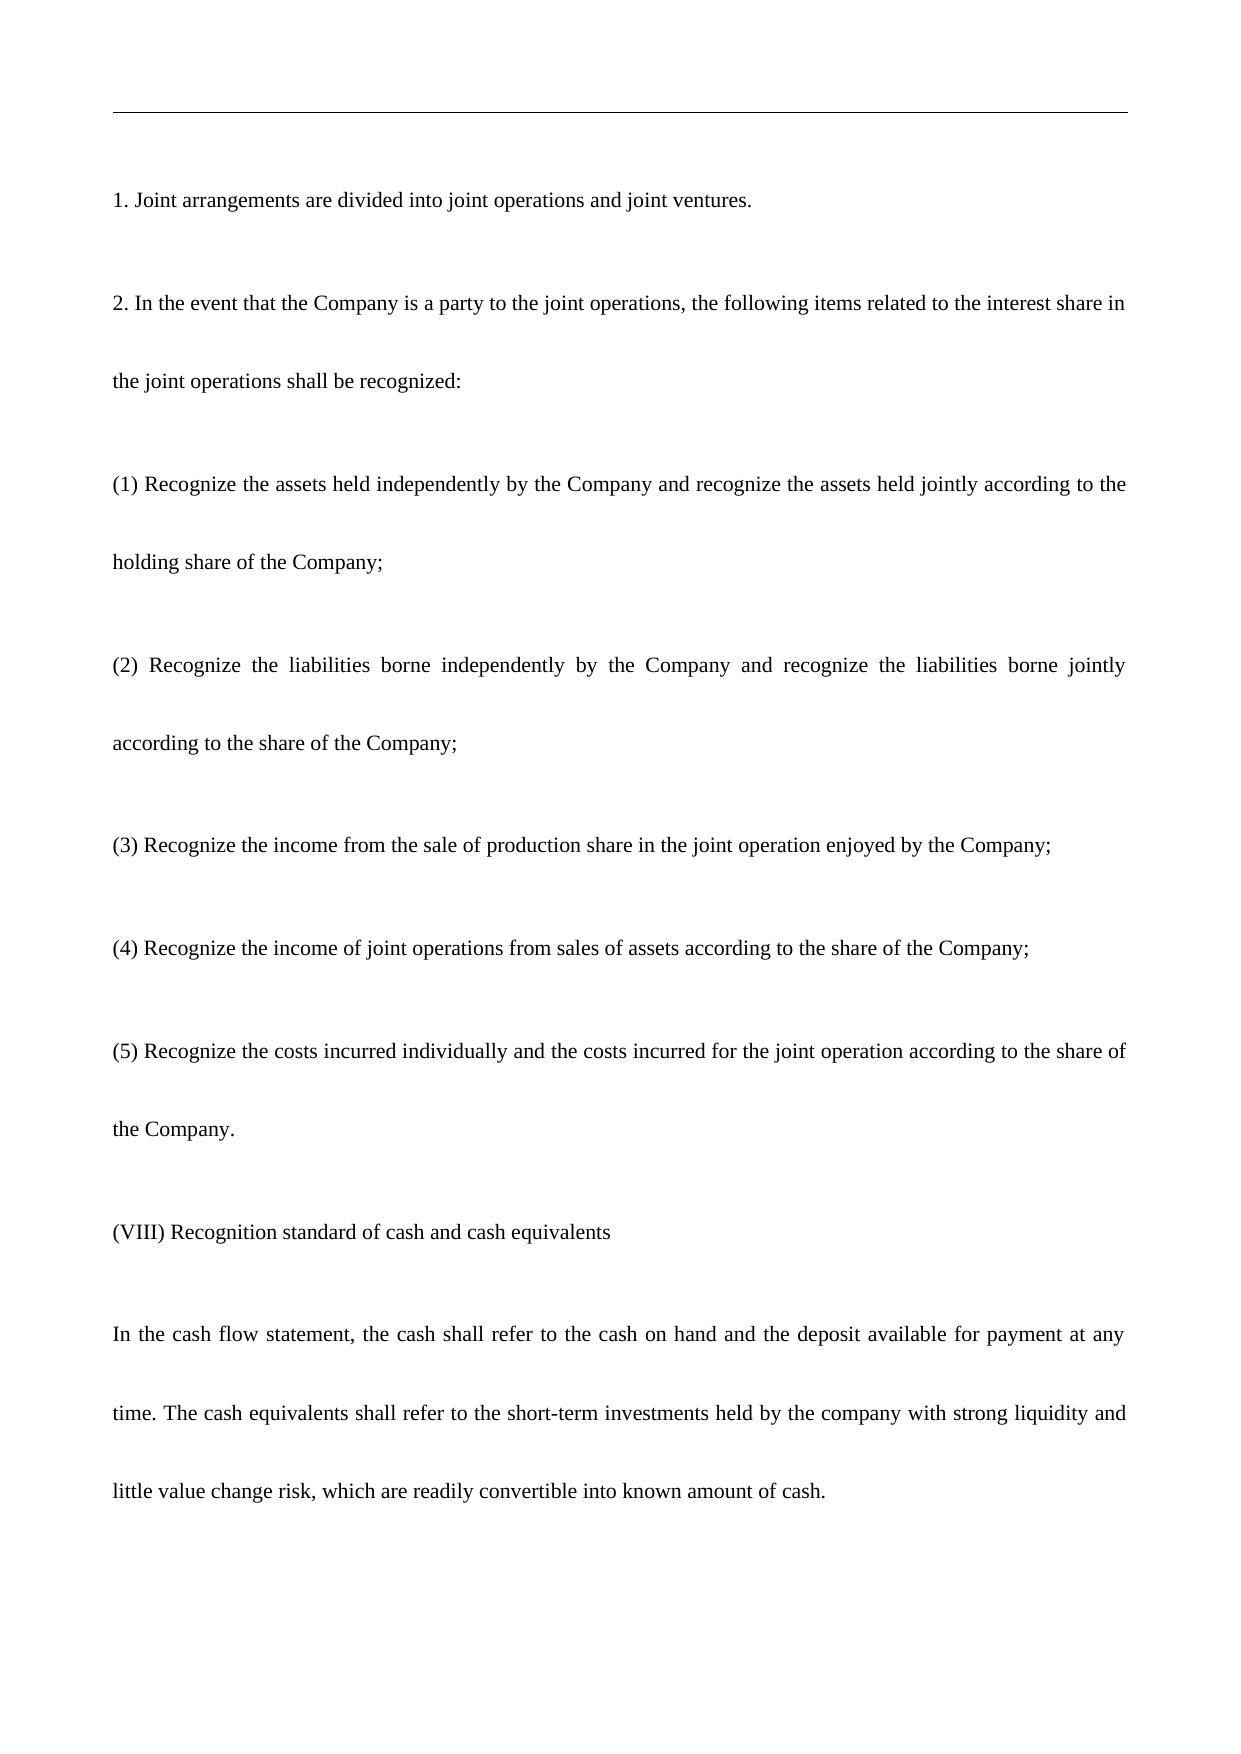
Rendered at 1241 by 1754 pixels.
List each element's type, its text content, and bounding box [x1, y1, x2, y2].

text In the cash flow statement, the cash shall refer to the cash on hand and the deposit available for payment at any time. The cash equivalents shall refer to the short-term investments held by the company with strong liquidity and little value change risk, which are readily convertible into known amount of cash. [112, 1292, 1128, 1511]
text (VIII) Recognition standard of cash and cash equivalents [112, 1190, 1128, 1252]
text (2) Recognize the liabilities borne independently by the Company and recognize the liabilities borne jointly according to the share of the Company; [112, 623, 1128, 763]
text 1. Joint arrangements are divided into joint operations and joint ventures. [112, 158, 1128, 221]
text (3) Recognize the income from the sale of production share in the joint operation enjoyed by the Company; [112, 803, 1128, 866]
text 2. In the event that the Company is a party to the joint operations, the following items related to the interest share in the joint operations shall be recognized: [112, 261, 1128, 402]
text (5) Recognize the costs incurred individually and the costs incurred for the joint operation according to the share of the Company. [112, 1009, 1128, 1149]
text (4) Recognize the income of joint operations from sales of assets according to the share of the Company; [112, 906, 1128, 969]
text (1) Recognize the assets held independently by the Company and recognize the assets held jointly according to the holding share of the Company; [112, 442, 1128, 582]
